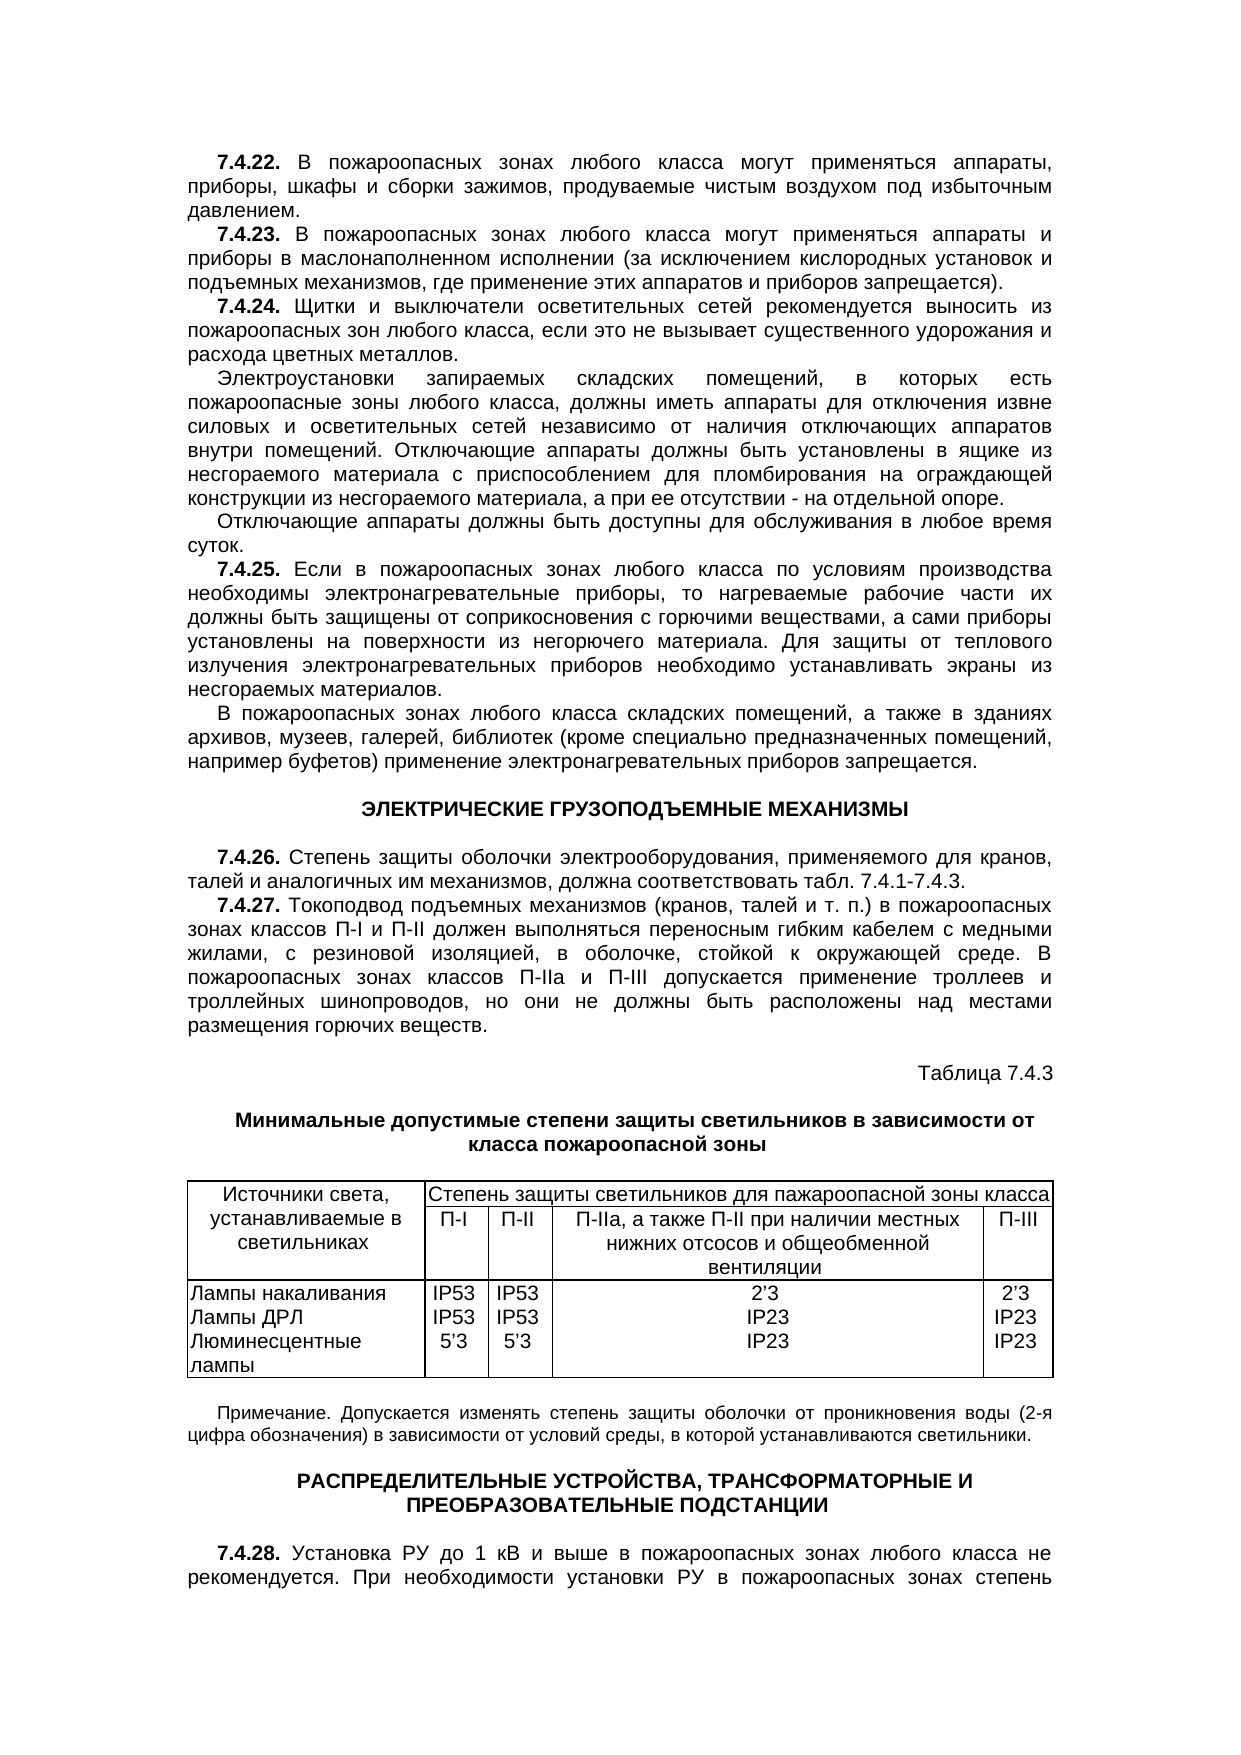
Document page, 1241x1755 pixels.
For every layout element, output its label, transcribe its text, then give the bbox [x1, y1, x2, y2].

table_cell Лампы ДРЛ [188, 1305, 424, 1329]
text 7.4.24. Щитки и выключатели осветительных сетей рекомендуется выносить из пожароопасных зон любого класса, если это не вызывает существенного удорожания и расхода цветных металлов. [187, 294, 1053, 366]
table_cell IP53 [489, 1281, 552, 1305]
table_header Степень защиты светильников для пажароопасной зоны класса [426, 1182, 1052, 1206]
text Электроустановки запираемых складских помещений, в которых есть пожароопасные зоны любого класса, должны иметь аппараты для отключения извне силовых и осветительных сетей независимо от наличия отключающих аппаратов внутри помещений. Отключающие аппараты должны быть установлены в ящике из несгораемого материала с приспособлением для пломбирования на ограждающей конструкции из несгораемого материала, а при ее отсутствии - на отдельной опоре. [187, 366, 1053, 509]
text 7.4.22. В пожароопасных зонах любого класса могут применяться аппараты, приборы, шкафы и сборки зажимов, продуваемые чистым воздухом под избыточным давлением. [187, 150, 1053, 222]
table_cell П-III [984, 1207, 1052, 1279]
text Примечание. Допускается изменять степень защиты оболочки от проникновения воды (2-я цифра обозначения) в зависимости от условий среды, в которой устанавливаются светильники. [187, 1402, 1053, 1445]
table_cell П-I [426, 1207, 488, 1279]
table_cell Люминесцентные лампы [188, 1329, 424, 1377]
table_cell 2’3 [553, 1281, 983, 1305]
table_cell П-II [489, 1207, 552, 1279]
table_cell IP53 [426, 1305, 488, 1329]
subtitle ЭЛЕКТРИЧЕСКИЕ ГРУЗОПОДЪЕМНЫЕ МЕХАНИЗМЫ [187, 797, 1053, 821]
table_header Источники света, устанавливаемые в светильниках [188, 1182, 424, 1279]
table_cell IP23 [553, 1305, 983, 1329]
text Таблица 7.4.3 [187, 1060, 1053, 1084]
table_cell IP53 [489, 1305, 552, 1329]
table_cell IP53 [426, 1281, 488, 1305]
table_cell IP23 [553, 1329, 983, 1377]
subtitle РАСПРЕДЕЛИТЕЛЬНЫЕ УСТРОЙСТВА, ТРАНСФОРМАТОРНЫЕ И ПРЕОБРАЗОВАТЕЛЬНЫЕ ПОДСТАНЦИИ [187, 1469, 1053, 1517]
table_cell 2’3 [984, 1281, 1052, 1305]
table_cell IP23 [984, 1329, 1052, 1377]
table_cell 5’3 [489, 1329, 552, 1377]
text 7.4.26. Степень защиты оболочки электрооборудования, применяемого для кранов, талей и аналогичных им механизмов, должна соответствовать табл. 7.4.1-7.4.3. [187, 845, 1053, 893]
table_cell 5’3 [426, 1329, 488, 1377]
table_cell П-IIа, а также П-II при наличии местных нижних отсосов и общеобменной вентиляции [553, 1207, 983, 1279]
subtitle Минимальные допустимые степени защиты светильников в зависимости от класса пожароопасной зоны [187, 1108, 1053, 1156]
text 7.4.28. Установка РУ до 1 кВ и выше в пожароопасных зонах любого класса не рекомендуется. При необходимости установки РУ в пожароопасных зонах степень [187, 1541, 1053, 1589]
text В пожароопасных зонах любого класса складских помещений, а также в зданиях архивов, музеев, галерей, библиотек (кроме специально предназначенных помещений, например буфетов) применение электронагревательных приборов запрещается. [187, 701, 1053, 773]
table_cell IP23 [984, 1305, 1052, 1329]
table_cell Лампы накаливания [188, 1281, 424, 1305]
text Отключающие аппараты должны быть доступны для обслуживания в любое время суток. [187, 509, 1053, 557]
text 7.4.25. Если в пожароопасных зонах любого класса по условиям производства необходимы электронагревательные приборы, то нагреваемые рабочие части их должны быть защищены от соприкосновения с горючими веществами, а сами приборы установлены на поверхности из негорючего материала. Для защиты от теплового излучения электронагревательных приборов необходимо устанавливать экраны из несгораемых материалов. [187, 557, 1053, 701]
text 7.4.27. Токоподвод подъемных механизмов (кранов, талей и т. п.) в пожароопасных зонах классов П-I и П-II должен выполняться переносным гибким кабелем с медными жилами, с резиновой изоляцией, в оболочке, стойкой к окружающей среде. В пожароопасных зонах классов П-IIа и П-III допускается применение троллеев и троллейных шинопроводов, но они не должны быть расположены над местами размещения горючих веществ. [187, 893, 1053, 1036]
text 7.4.23. В пожароопасных зонах любого класса могут применяться аппараты и приборы в маслонаполненном исполнении (за исключением кислородных установок и подъемных механизмов, где применение этих аппаратов и приборов запрещается). [187, 222, 1053, 294]
